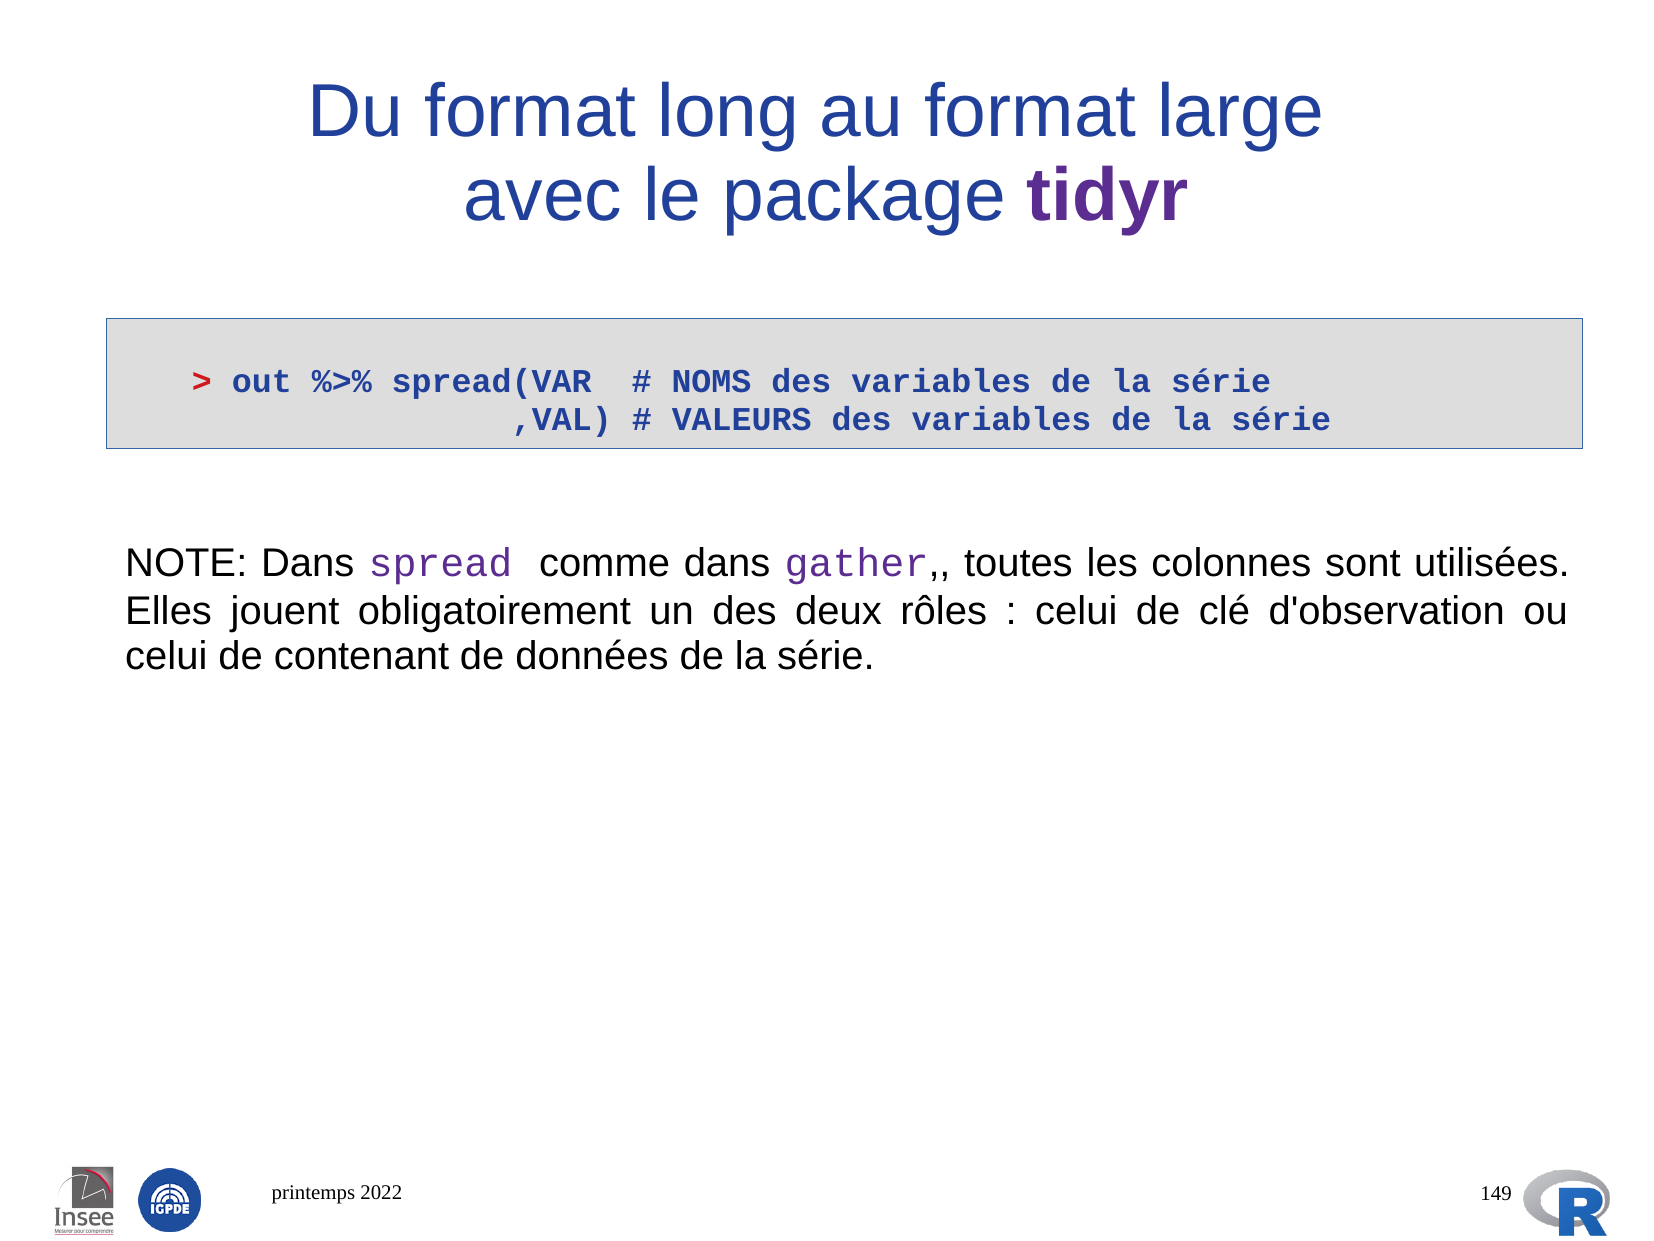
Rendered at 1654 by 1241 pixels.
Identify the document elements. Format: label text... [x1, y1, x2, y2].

text_box > out %>% spread(VAR # NOMS des variables de la série ,VAL) # VALEURS des variables de la série [106, 318, 1583, 449]
picture [138, 1168, 201, 1232]
picture [47, 1163, 120, 1236]
title Du format long au format large avec le package tidyr [82, 49, 1571, 257]
list NOTE: Dans spread comme dans gather,, toutes les colonnes sont utilisées. Elles jouent obligatoirement un des deux rôles : celui de clé d'observation ou celui de contenant de données de la série. [82, 290, 1571, 686]
picture [1523, 1169, 1610, 1236]
